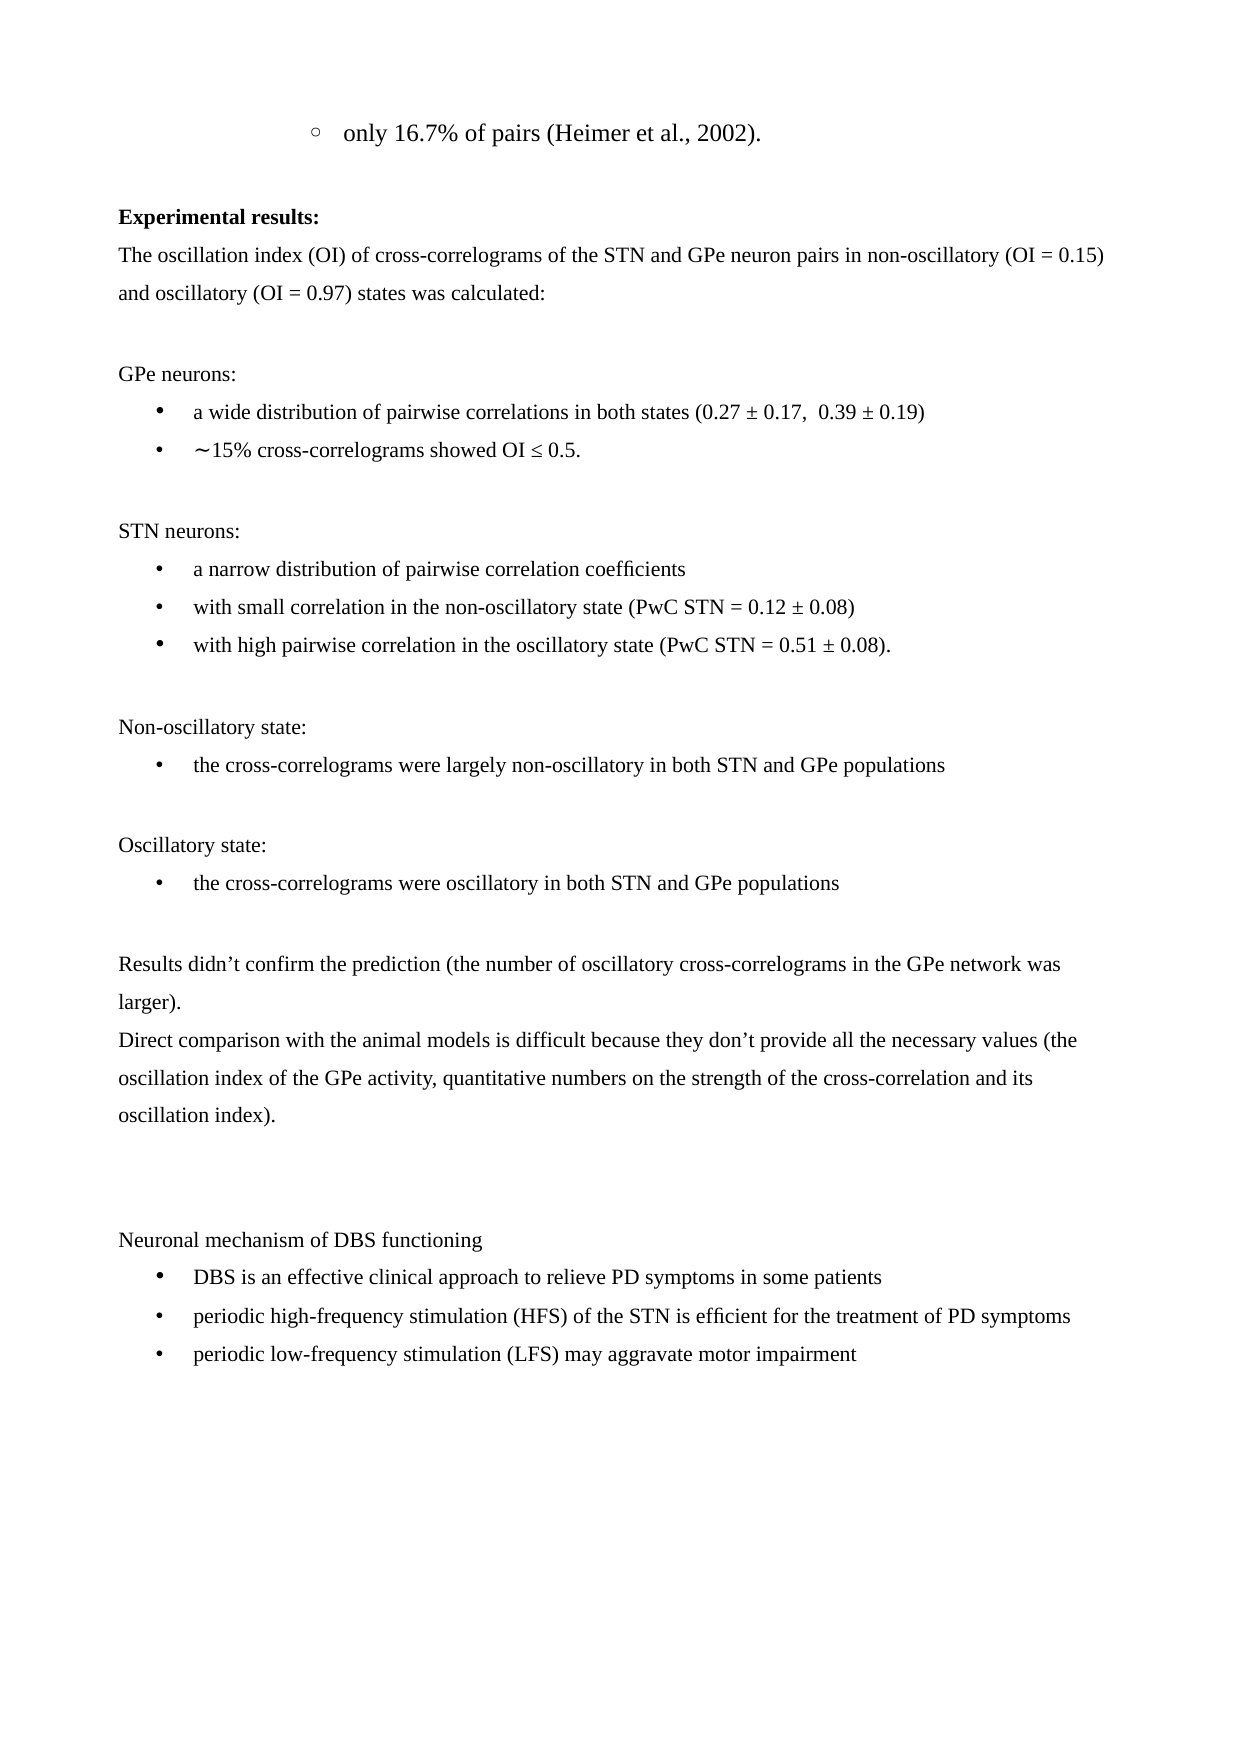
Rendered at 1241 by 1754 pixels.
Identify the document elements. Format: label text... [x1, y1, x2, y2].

text STN neurons: [118, 518, 1122, 544]
list periodic high-frequency stimulation (HFS) of the STN is efﬁcient for the treatment of PD symptoms [156, 1303, 1122, 1328]
list a narrow distribution of pairwise correlation coefﬁcients [156, 556, 1122, 581]
list ∼15% cross-correlograms showed OI ≤ 0.5. [156, 437, 1122, 463]
text Oscillatory state: [118, 832, 1122, 858]
list with small correlation in the non-oscillatory state (PwC STN = 0.12 ± 0.08) [156, 594, 1122, 619]
text Results didn’t confirm the prediction (the number of oscillatory cross-correlograms in the GPe network was larger). [118, 951, 1122, 1014]
text Non-oscillatory state: [118, 714, 1122, 739]
list with high pairwise correlation in the oscillatory state (PwC STN = 0.51 ± 0.08). [156, 632, 1122, 658]
list the cross-correlograms were oscillatory in both STN and GPe populations [156, 870, 1122, 896]
text The oscillation index (OI) of cross-correlograms of the STN and GPe neuron pairs in non-oscillatory (OI = 0.15) and oscillatory (OI = 0.97) states was calculated: [118, 242, 1122, 305]
text Neuronal mechanism of DBS functioning [118, 1227, 1122, 1252]
text GPe neurons: [118, 361, 1122, 386]
text Direct comparison with the animal models is difficult because they don’t provide all the necessary values (the oscillation index of the GPe activity, quantitative numbers on the strength of the cross-correlation and its oscillation index). [118, 1027, 1122, 1128]
text Experimental results: [118, 204, 1122, 229]
list periodic low-frequency stimulation (LFS) may aggravate motor impairment [156, 1341, 1122, 1366]
list DBS is an effective clinical approach to relieve PD symptoms in some patients [156, 1264, 1122, 1290]
list a wide distribution of pairwise correlations in both states (0.27 ± 0.17, 0.39 ± 0.19) [156, 399, 1122, 424]
list the cross-correlograms were largely non-oscillatory in both STN and GPe populations [156, 752, 1122, 777]
list only 16.7% of pairs (Heimer et al., 2002). [306, 118, 1122, 147]
